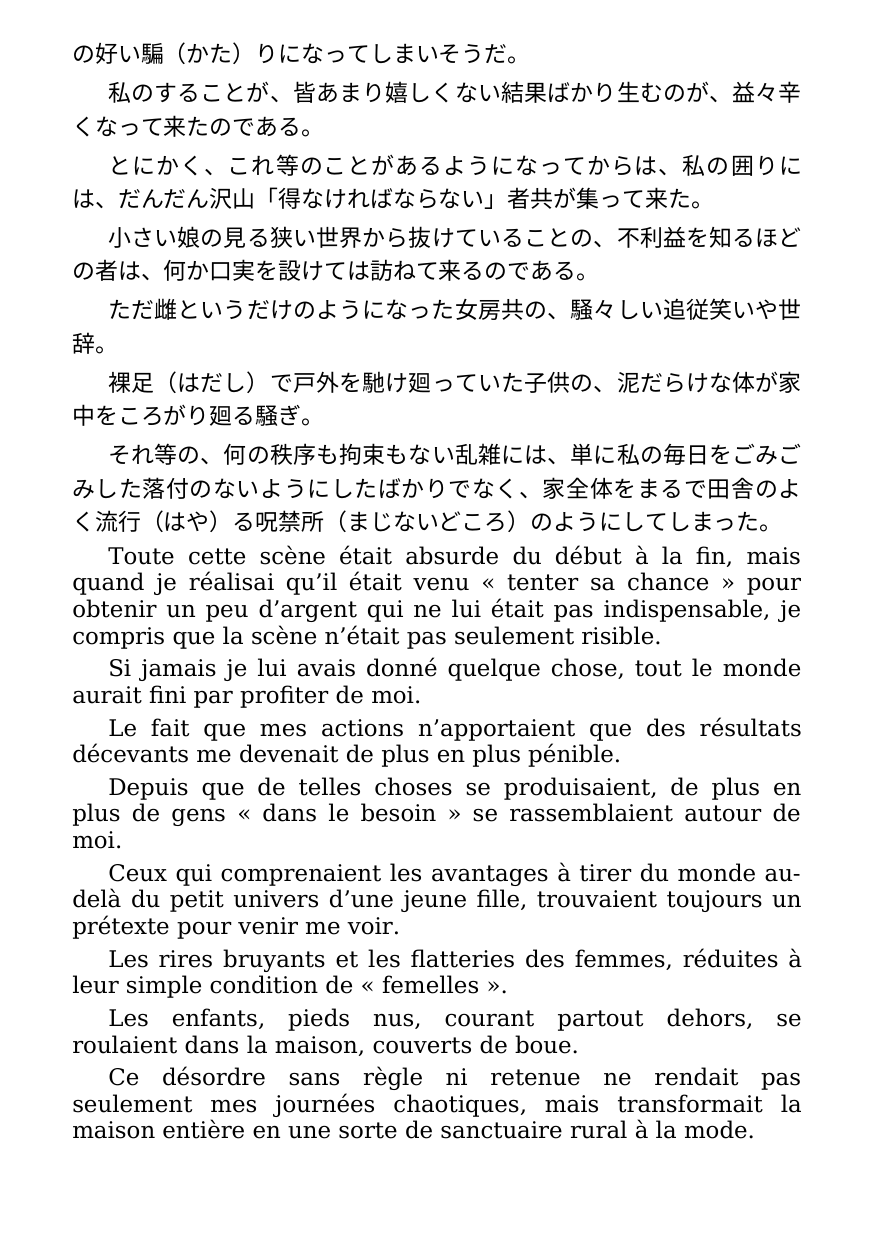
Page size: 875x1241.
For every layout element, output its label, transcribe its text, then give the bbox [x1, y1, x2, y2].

text Si jamais je lui avais donné quelque chose, tout le monde aurait fini par profiter de moi. [72, 655, 802, 709]
text ただ雌というだけのようになった女房共の、騒々しい追従笑いや世辞。 [72, 292, 802, 359]
text Le fait que mes actions n’apportaient que des résultats décevants me devenait de plus en plus pénible. [72, 715, 802, 768]
text 裸足（はだし）で戸外を馳け廻っていた子供の、泥だらけな体が家中をころがり廻る騒ぎ。 [72, 365, 802, 431]
text Depuis que de telles choses se produisaient, de plus en plus de gens « dans le besoin » se rassemblaient autour de moi. [72, 774, 802, 854]
text 小さい娘の見る狭い世界から抜けていることの、不利益を知るほどの者は、何か口実を設けては訪ねて来るのである。 [72, 220, 802, 286]
text とにかく、これ等のことがあるようになってからは、私の囲りには、だんだん沢山「得なければならない」者共が集って来た。 [72, 148, 802, 214]
text の好い騙（かた）りになってしまいそうだ。 [72, 36, 802, 69]
text それ等の、何の秩序も拘束もない乱雑には、単に私の毎日をごみごみした落付のないようにしたばかりでなく、家全体をまるで田舎のよく流行（はや）る呪禁所（まじないどころ）のようにしてしまった。 [72, 437, 802, 537]
text Les enfants, pieds nus, courant partout dehors, se roulaient dans la maison, couverts de boue. [72, 1005, 802, 1058]
text Ceux qui comprenaient les avantages à tirer du monde au-delà du petit univers d’une jeune fille, trouvaient toujours un prétexte pour venir me voir. [72, 860, 802, 940]
text 私のすることが、皆あまり嬉しくない結果ばかり生むのが、益々辛くなって来たのである。 [72, 75, 802, 142]
text Les rires bruyants et les flatteries des femmes, réduites à leur simple condition de « femelles ». [72, 946, 802, 999]
text Ce désordre sans règle ni retenue ne rendait pas seulement mes journées chaotiques, mais transformait la maison entière en une sorte de sanctuaire rural à la mode. [72, 1064, 802, 1144]
text Toute cette scène était absurde du début à la fin, mais quand je réalisai qu’il était venu « tenter sa chance » pour obtenir un peu d’argent qui ne lui était pas indispensable, je compris que la scène n’était pas seulement risible. [72, 543, 802, 649]
